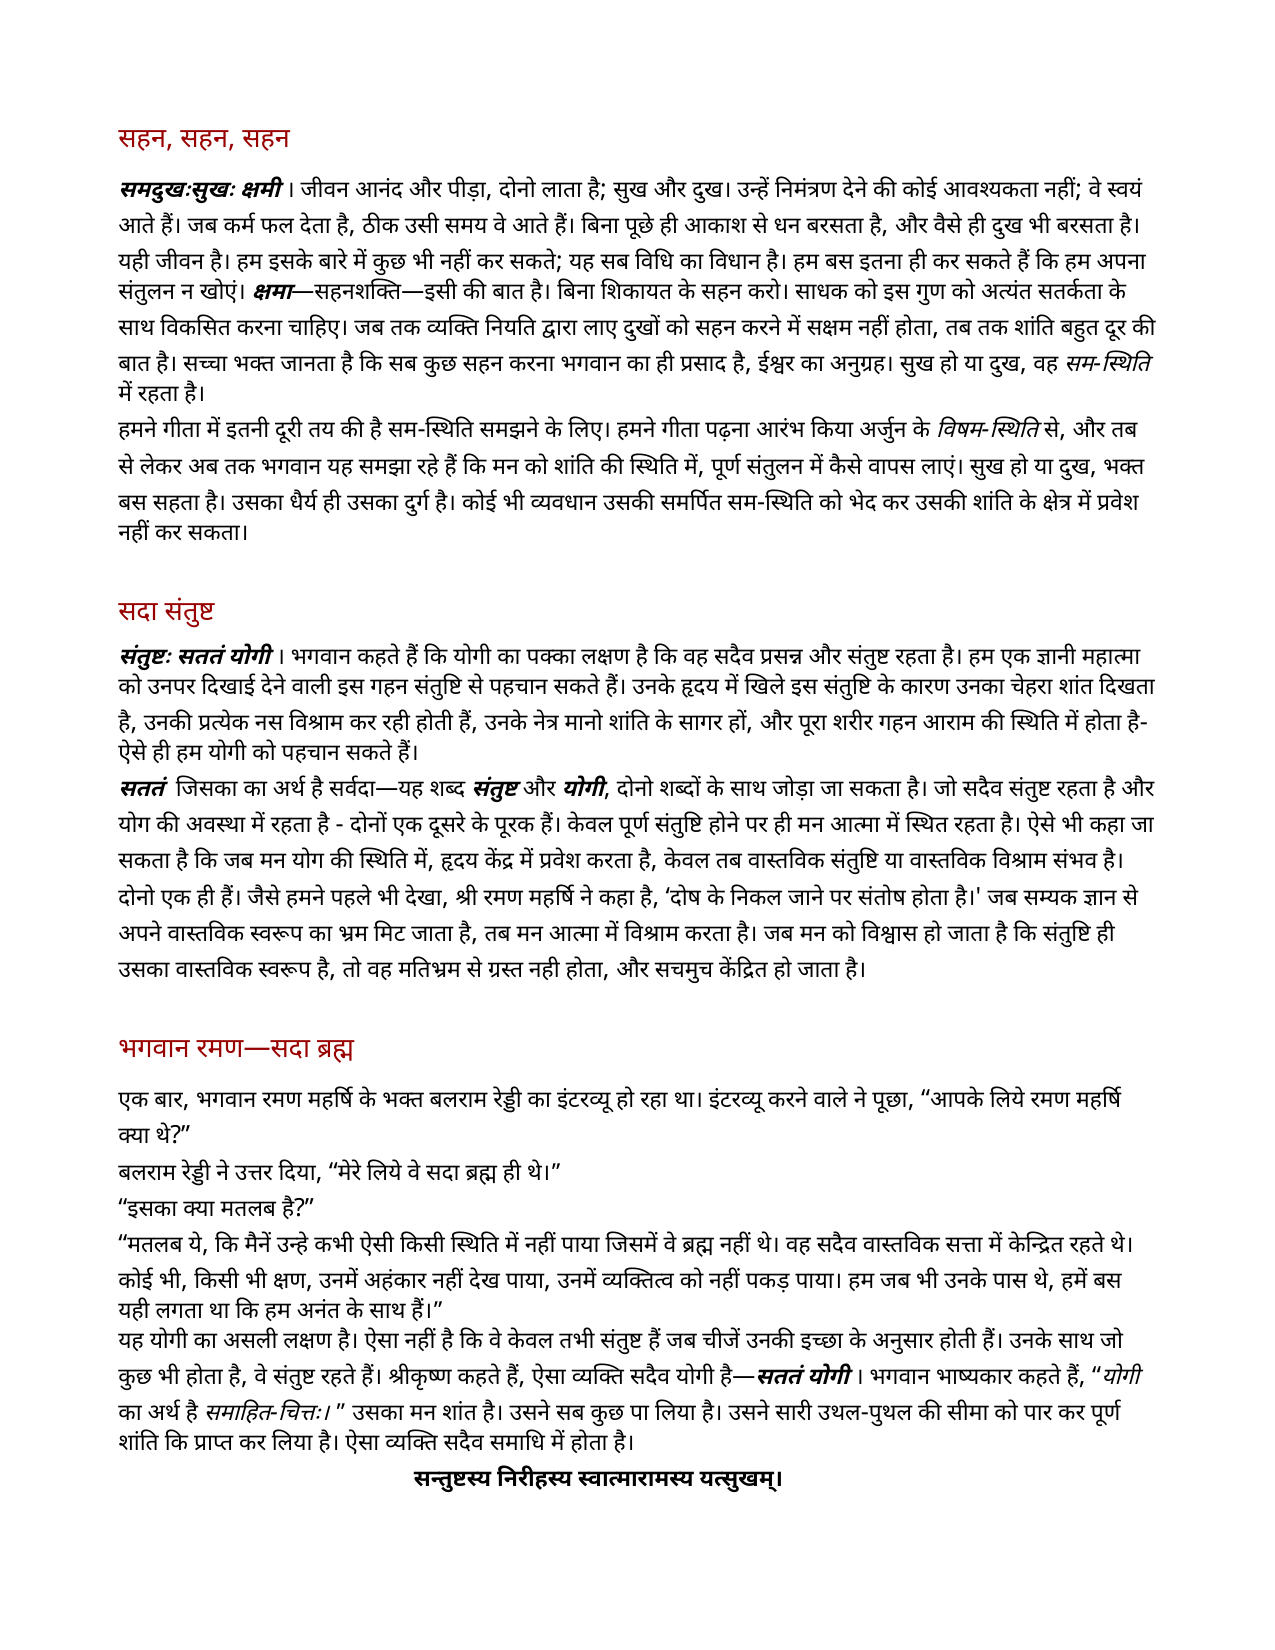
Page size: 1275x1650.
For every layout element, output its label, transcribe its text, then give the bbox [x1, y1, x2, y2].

text यह योगी का असली लक्षण है। ऐसा नहीं है कि वे केवल तभी संतुष्ट हैं जब चीजें उनकी इच्छा के अनुसार होती हैं। उनके साथ जो कुछ भी होता है, वे संतुष्ट रहते हैं। श्रीकृष्ण कहते हैं, ऐसा व्यक्ति सदैव योगी है—सततं योगी । भगवान भाष्यकार कहते हैं, “योगी का अर्थ है समाहित-चित्तः। ” उसका मन शांत है। उसने सब कुछ पा लिया है। उसने सारी उथल-पुथल की सीमा को पार कर पूर्ण शांति कि प्राप्त कर लिया है। ऐसा व्यक्ति सदैव समाधि में होता है। [118, 1328, 1157, 1460]
subtitle भगवान रमण—सदा ब्रह्म [118, 1033, 1157, 1068]
subtitle सहन, सहन, सहन [118, 118, 1157, 158]
text हमने गीता में इतनी दूरी तय की है सम-स्थिति समझने के लिए। हमने गीता पढ़ना आरंभ किया अर्जुन के विषम-स्थिति से, और तब से लेकर अब तक भगवान यह समझा रहे हैं कि मन को शांति की स्थिति में, पूर्ण संतुलन में कैसे वापस लाएं। सुख हो या दुख, भक्त बस सहता है। उसका धैर्य ही उसका दुर्ग है। कोई भी व्यवधान उसकी समर्पित सम-स्थिति को भेद कर उसकी शांति के क्षेत्र में प्रवेश नहीं कर सकता। [118, 411, 1157, 549]
text सततं जिसका का अर्थ है सर्वदा—यह शब्द संतुष्ट और योगी, दोनो शब्दों के साथ जोड़ा जा सकता है। जो सदैव संतुष्ट रहता है और योग की अवस्था में रहता है - दोनों एक दूसरे के पूरक हैं। केवल पूर्ण संतुष्टि होने पर ही मन आत्मा में स्थित रहता है। ऐसे भी कहा जा सकता है कि जब मन योग की स्थिति में, हृदय केंद्र में प्रवेश करता है, केवल तब वास्तविक संतुष्टि या वास्तविक विश्राम संभव है। दोनो एक ही हैं। जैसे हमने पहले भी देखा, श्री रमण महर्षि ने कहा है, ‘दोष के निकल जाने पर संतोष होता है।' जब सम्यक ज्ञान से अपने वास्तविक स्वरूप का भ्रम मिट जाता है, तब मन आत्मा में विश्राम करता है। जब मन को विश्वास हो जाता है कि संतुष्टि ही उसका वास्तविक स्वरूप है, तो वह मतिभ्रम से ग्रस्त नही होता, और सचमुच केंद्रित हो जाता है। [118, 770, 1157, 987]
text संतुष्टः सततं योगी । भगवान कहते हैं कि योगी का पक्का लक्षण है कि वह सदैव प्रसन्न और संतुष्ट रहता है। हम एक ज्ञानी महात्मा को उनपर दिखाई देने वाली इस गहन संतुष्टि से पहचान सकते हैं। उनके हृदय में खिले इस संतुष्टि के कारण उनका चेहरा शांत दिखता है, उनकी प्रत्येक नस विश्राम कर रही होती हैं, उनके नेत्र मानो शांति के सागर हों, और पूरा शरीर गहन आराम की स्थिति में होता है-ऐसे ही हम योगी‌ को पहचान सकते हैं। [118, 644, 1157, 770]
text बलराम रेड्डी ने उत्तर दिया, “मेरे लिये वे सदा ब्रह्म ही थे।” [118, 1153, 1157, 1189]
text सन्तुष्टस्य निरीहस्य स्वात्मारामस्य यत्सुखम्। [118, 1460, 1157, 1496]
text एक बार, भगवान रमण महर्षि के भक्त बलराम रेड्डी का इंटरव्यू हो रहा था। इंटरव्यू करने वाले ने पूछा, “आपके लिये रमण महर्षि क्या थे?” [118, 1081, 1157, 1153]
text “मतलब ये, कि मैनें उन्हे कभी ऐसी किसी स्थिति में नहीं पाया जिसमें वे ब्रह्म नहीं थे। वह सदैव वास्तविक सत्ता में केन्द्रित रहते थे। कोई भी, किसी भी क्षण, उनमें अहंकार नहीं देख पाया, उनमें व्यक्तित्व को नहीं पकड़ पाया। हम जब भी उनके पास थे, हमें बस यही लगता था कि हम अनंत के साथ हैं।” [118, 1226, 1157, 1328]
text “इसका क्या मतलब है?” [118, 1189, 1157, 1226]
text समदुखःसुखः क्षमी । जीवन आनंद और पीड़ा, दोनो लाता है; सुख और दुख। उन्हें निमंत्रण देने की कोई आवश्यकता नहीं; वे स्वयं आते हैं। जब कर्म फल देता है, ठीक उसी समय वे आते हैं। बिना पूछे ही आकाश से धन बरसता है, और वैसे ही दुख भी बरसता है। यही जीवन है। हम इसके बारे में कुछ भी नहीं कर सकते; यह सब विधि का विधान है। हम बस इतना ही कर सकते हैं कि हम अपना संतुलन न खोएं। क्षमा—सहनशक्ति—इसी की बात है। बिना शिकायत के सहन करो। साधक को इस गुण को अत्यंत सतर्कता के साथ विकसित करना चाहिए। जब तक व्यक्ति नियति द्वारा लाए दुखों को सहन करने में सक्षम नहीं होता, तब तक शांति बहुत दूर की बात है। सच्चा भक्त जानता है कि सब कुछ सहन करना भगवान का ही प्रसाद है, ईश्वर का अनुग्रह। सुख हो या दुख, वह सम-स्थिति में रहता है। [118, 171, 1157, 411]
subtitle सदा संतुष्ट [118, 596, 1157, 631]
